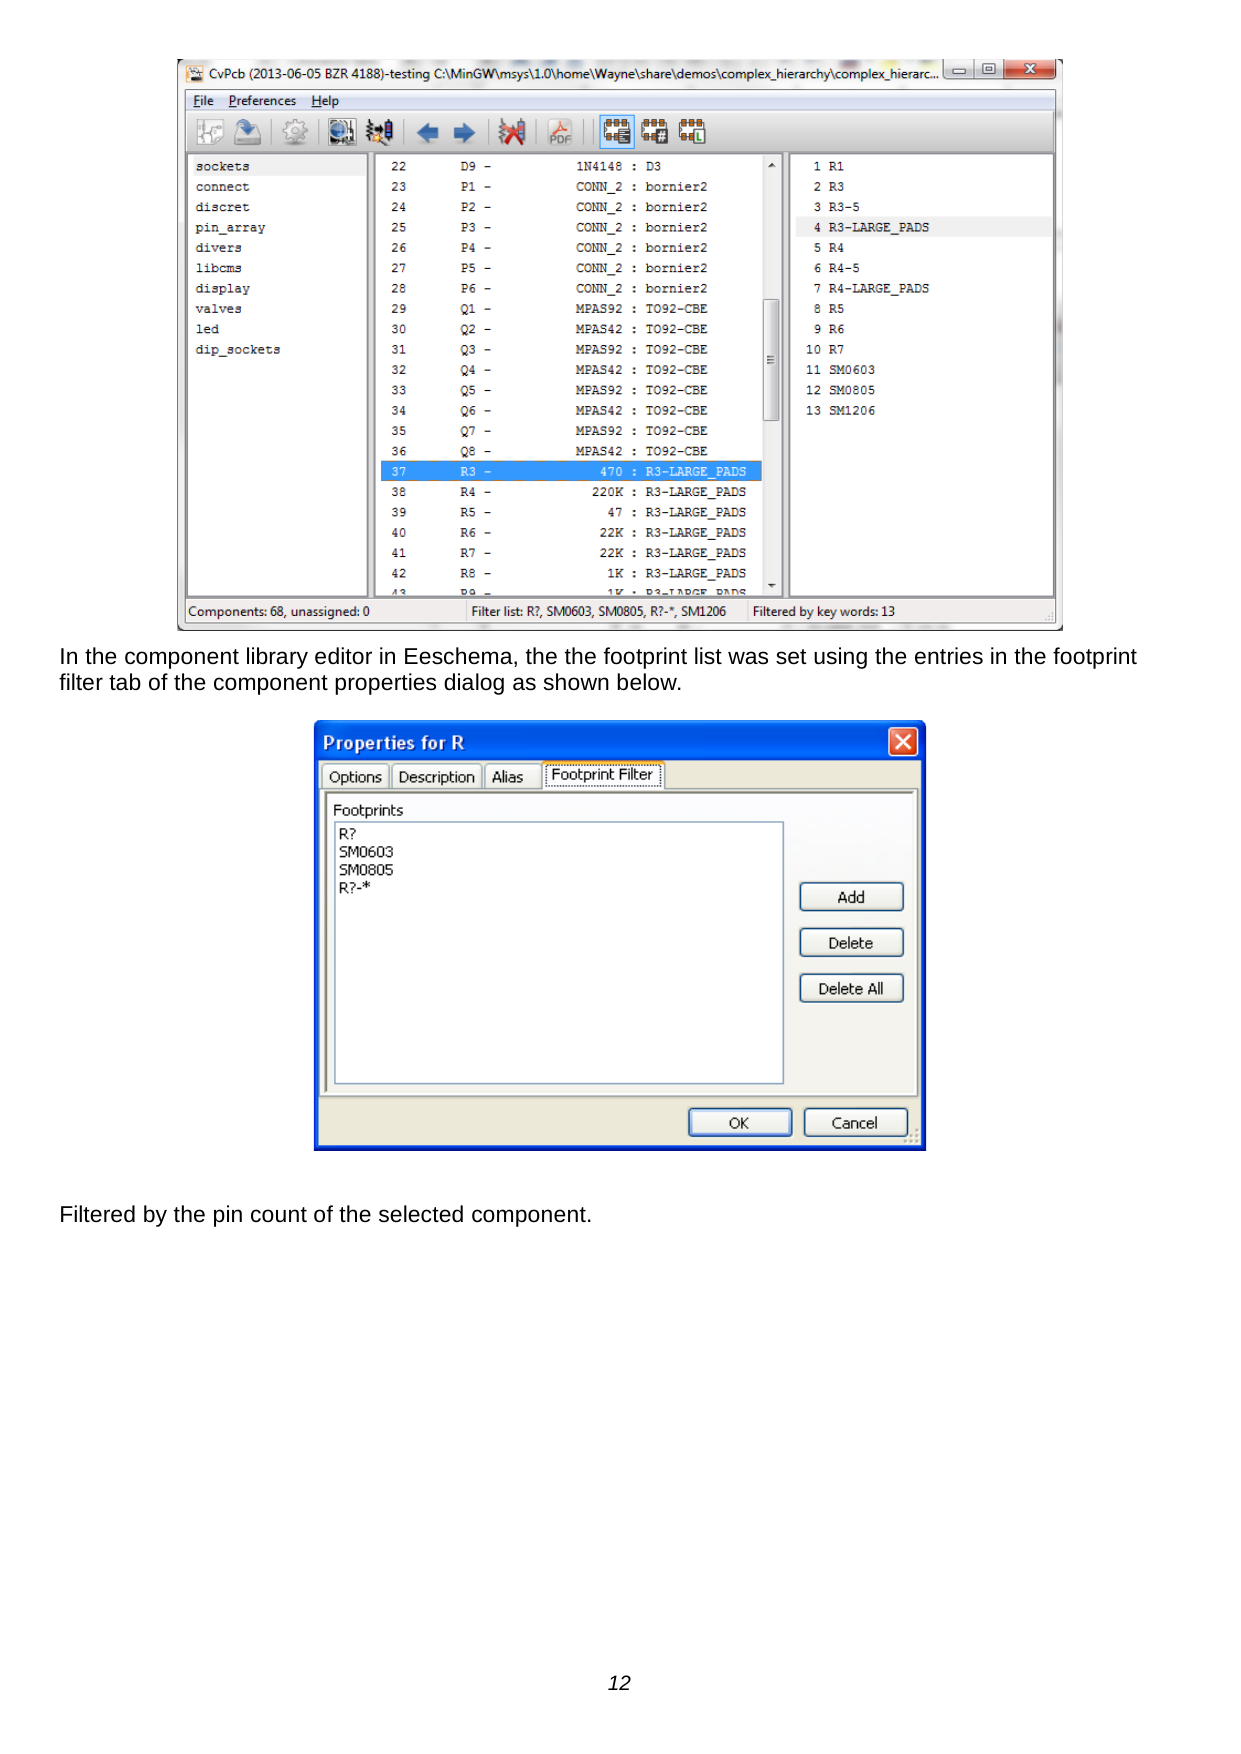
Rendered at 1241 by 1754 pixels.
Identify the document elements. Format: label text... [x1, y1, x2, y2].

picture [313, 720, 927, 1151]
text In the component library editor in Eeschema, the the footprint list was set using the entries in the footprint filter tab of the component properties dialog as shown below. [59, 643, 1181, 695]
text Filtered by the pin count of the selected component. [59, 1201, 1181, 1227]
picture [177, 59, 1063, 631]
